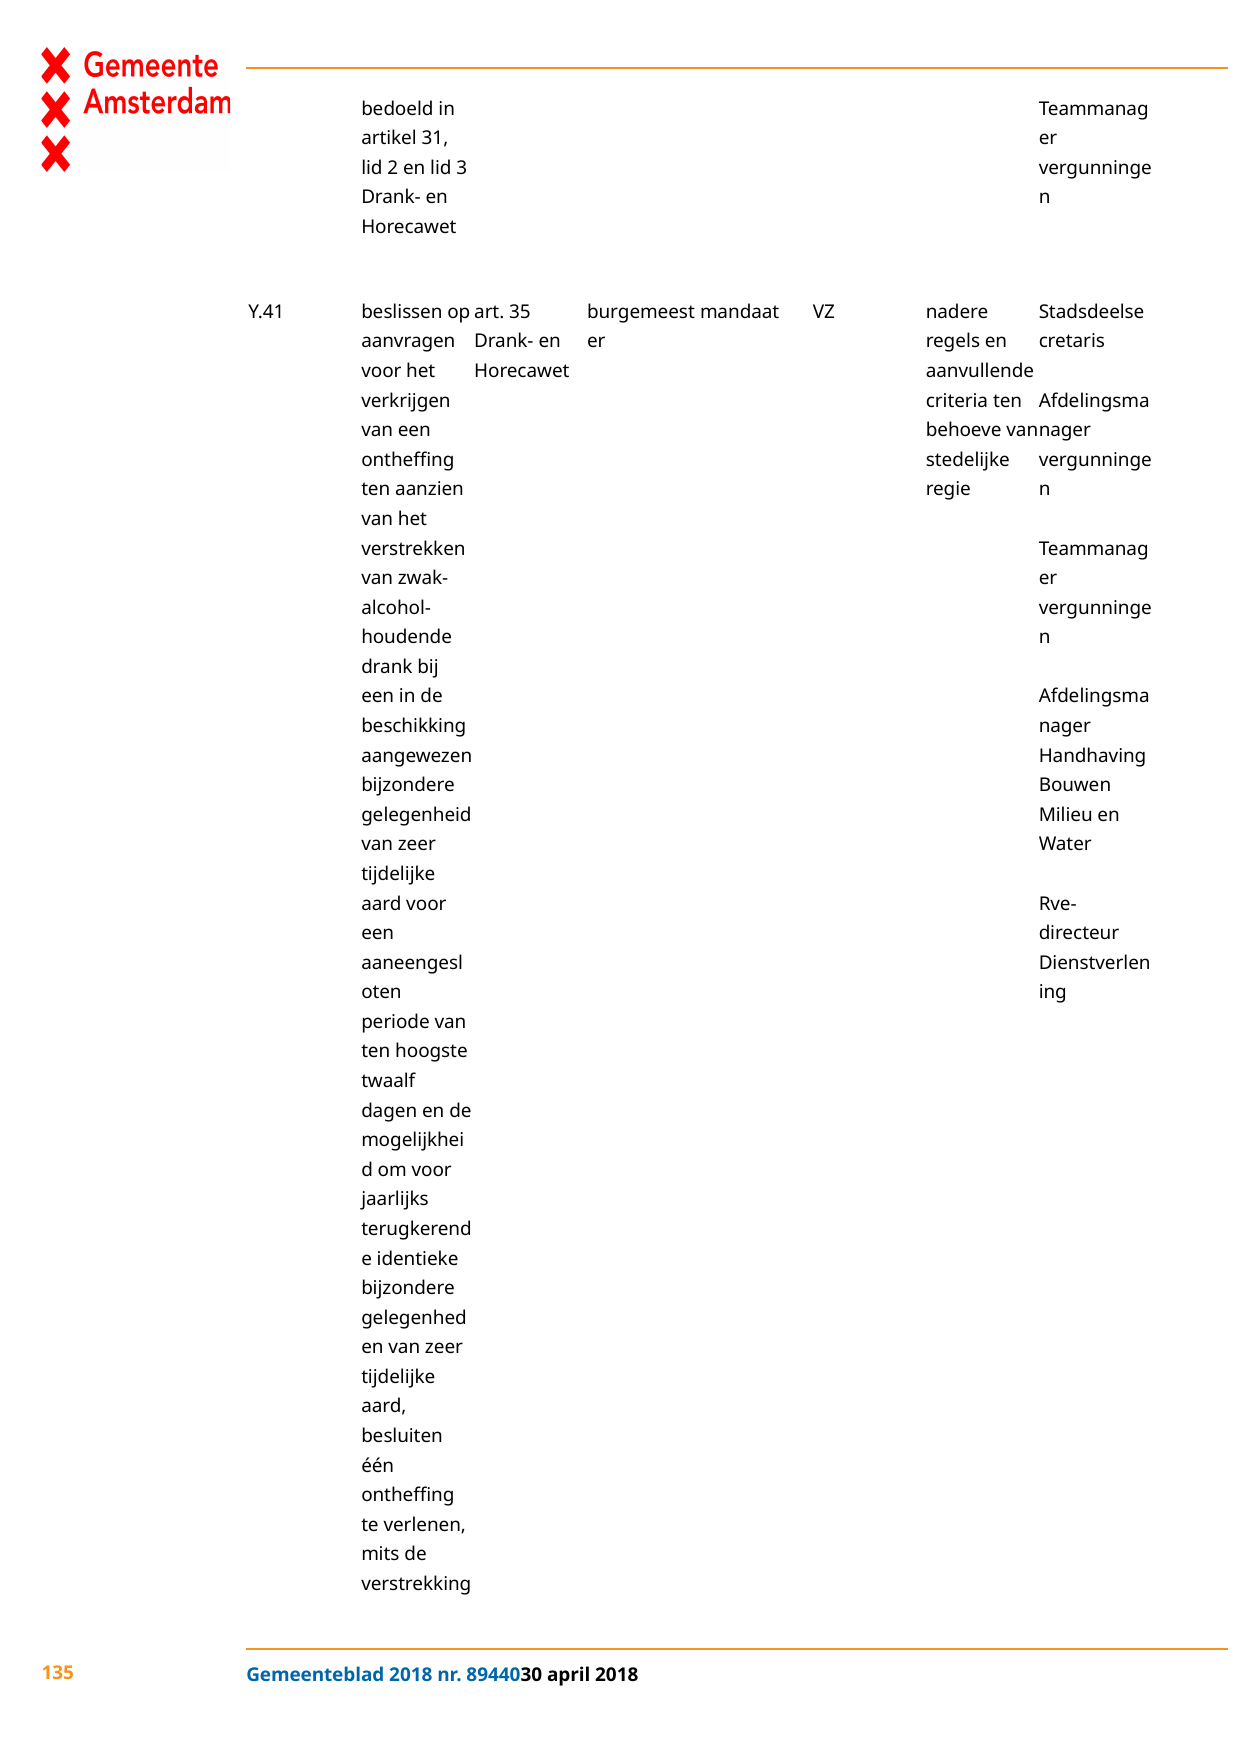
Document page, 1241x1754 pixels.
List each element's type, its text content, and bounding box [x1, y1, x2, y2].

table_cell [474, 95, 587, 268]
table_cell burgemeester [587, 269, 700, 1596]
table_cell [248, 95, 361, 268]
table_cell Teammanager vergunningen [1039, 95, 1152, 268]
table_cell Y.41 [248, 269, 361, 1596]
table_cell VZ [813, 269, 926, 1596]
table_cell beslissen op aanvragen voor het verkrijgen van een ontheffing ten aanzien van het verstrekken van zwak-alcohol-houdende drank bij een in de beschikking aangewezen bijzondere gelegenheid van zeer tijdelijke aard voor een aaneengesloten periode van ten hoogste twaalf dagen en de mogelijkheid om voor jaarlijks terugkerende identieke bijzondere gelegenheden van zeer tijdelijke aard, besluiten één ontheffing te verlenen, mits de verstrekking [361, 269, 474, 1596]
table_cell mandaat [700, 269, 813, 1596]
table_cell [700, 95, 813, 268]
picture [41, 47, 231, 172]
table_cell nadere regels en aanvullende criteria ten behoeve van stedelijke regie [926, 269, 1038, 1596]
table_cell art. 35 Drank- en Horecawet [474, 269, 587, 1596]
table_cell [587, 95, 700, 268]
table_cell [926, 95, 1038, 268]
table_cell [813, 95, 926, 268]
table_cell bedoeld in artikel 31, lid 2 en lid 3 Drank- en Horecawet [361, 95, 474, 268]
table_cell Stadsdeelsecretaris Afdelingsmanager vergunningen Teammanager vergunningen Afdelingsmanager Handhaving Bouwen Milieu en Water Rve-directeur Dienstverlening [1039, 269, 1152, 1596]
